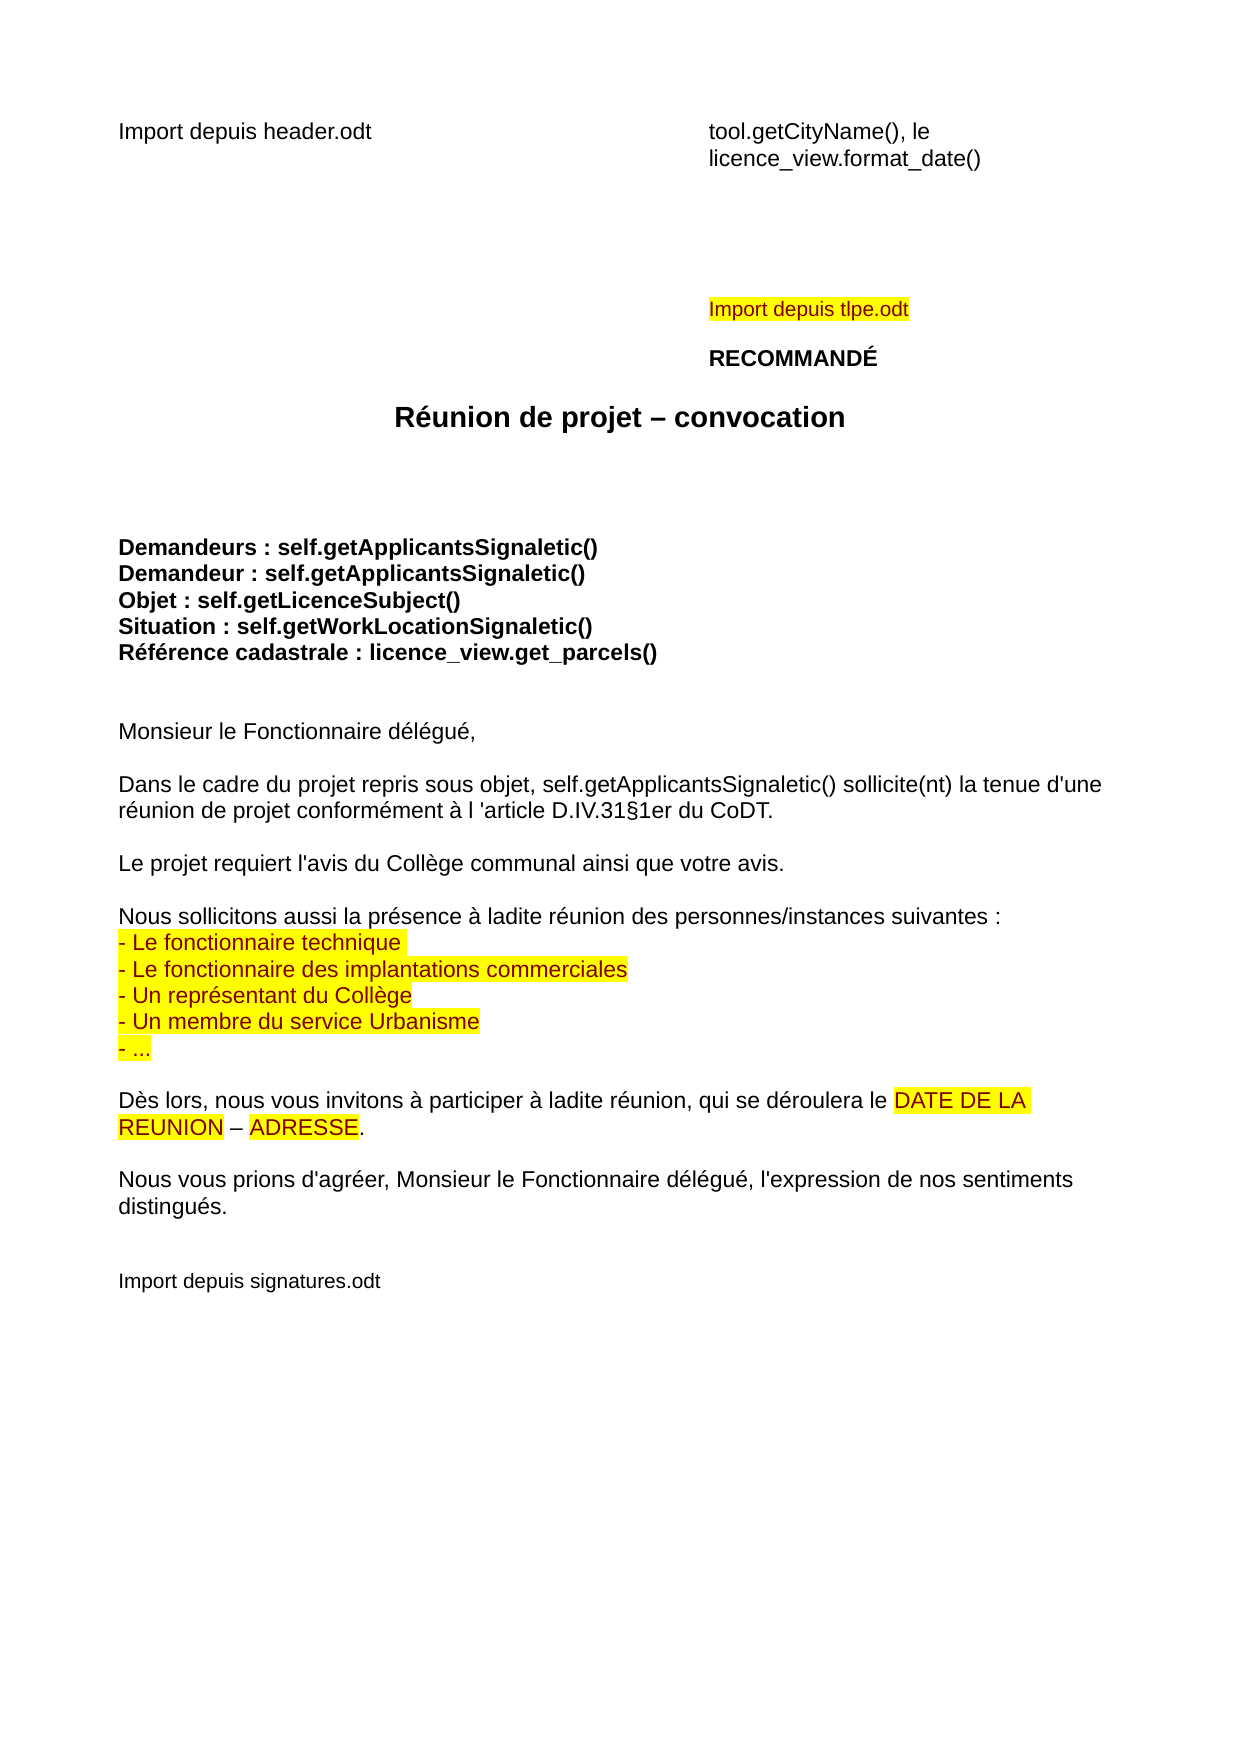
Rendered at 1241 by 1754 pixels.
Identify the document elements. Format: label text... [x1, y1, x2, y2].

title Réunion de projet – convocation [118, 400, 1122, 433]
text Le projet requiert l'avis du Collège communal ainsi que votre avis. [118, 850, 1122, 876]
table_header tool.getCityName(), le licence_view.format_date() Import depuis tlpe.odt RECOMMANDÉ [709, 118, 1123, 371]
text Nous sollicitons aussi la présence à ladite réunion des personnes/instances suivantes : [118, 903, 1122, 929]
title Demandeur : self.getApplicantsSignaletic() [118, 560, 1122, 587]
text - Un membre du service Urbanisme [118, 1008, 1122, 1034]
text Import depuis signatures.odt [118, 1269, 1122, 1293]
table_header Import depuis header.odt [118, 118, 708, 371]
text - ... [118, 1034, 1122, 1061]
text Dans le cadre du projet repris sous objet, self.getApplicantsSignaletic() sollicite(nt) la tenue d'une réunion de projet conformément à l 'article D.IV.31§1er du CoDT. [118, 771, 1122, 824]
text - Le fonctionnaire des implantations commerciales [118, 956, 1122, 982]
title Situation : self.getWorkLocationSignaletic() [118, 613, 1122, 639]
text - Un représentant du Collège [118, 982, 1122, 1008]
title Référence cadastrale : licence_view.get_parcels() [118, 639, 1122, 666]
text Dès lors, nous vous invitons à participer à ladite réunion, qui se déroulera le DATE DE LA REUNION – ADRESSE. [118, 1087, 1122, 1140]
title Demandeurs : self.getApplicantsSignaletic() [118, 534, 1122, 560]
text Nous vous prions d'agréer, Monsieur le Fonctionnaire délégué, l'expression de nos sentiments distingués. [118, 1166, 1122, 1219]
text - Le fonctionnaire technique [118, 929, 1122, 956]
text Monsieur le Fonctionnaire délégué, [118, 718, 1122, 745]
title Objet : self.getLicenceSubject() [118, 587, 1122, 613]
